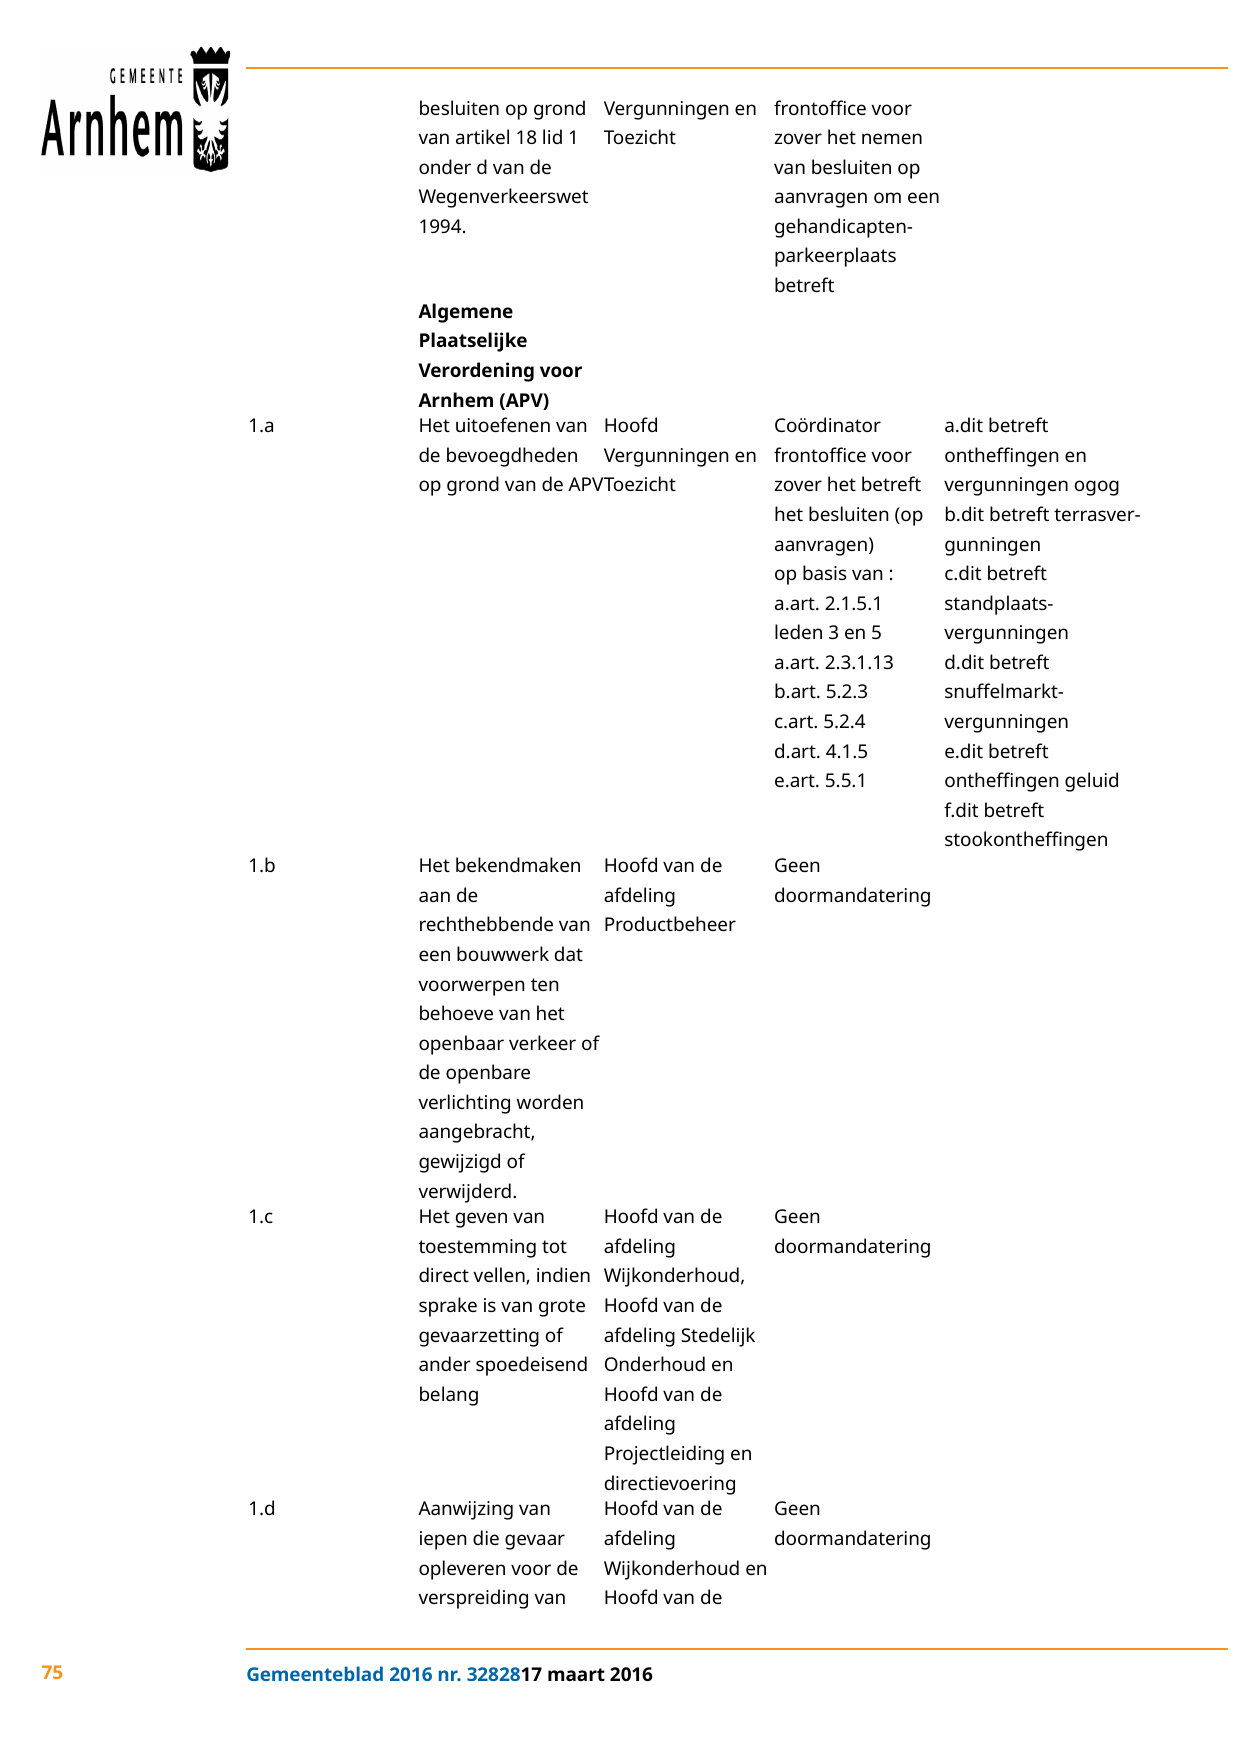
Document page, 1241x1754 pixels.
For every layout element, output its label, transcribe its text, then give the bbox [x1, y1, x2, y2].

table_cell Geen doormandatering [774, 853, 944, 1203]
table_cell frontoffice voor zover het nemen van besluiten op aanvragen om een gehandicapten-parkeerplaats betreft [774, 95, 944, 298]
table_cell Hoofd van de afdeling Wijkonderhoud en Hoofd van de [604, 1496, 774, 1610]
table_cell Vergunningen en Toezicht [604, 95, 774, 298]
table_cell [248, 298, 418, 412]
table_cell [944, 298, 1152, 412]
table_cell [604, 298, 774, 412]
table_cell Het uitoefenen van de bevoegdheden op grond van de APV [418, 413, 603, 852]
table_cell Geen doormandatering [774, 1204, 944, 1496]
table_cell Coördinator frontoffice voor zover het betreft het besluiten (op aanvragen) op basis van : a.art. 2.1.5.1 leden 3 en 5 a.art. 2.3.1.13 b.art. 5.2.3 c.art. 5.2.4 d.art. 4.1.5 e.art. 5.5.1 [774, 413, 944, 852]
table_cell besluiten op grond van artikel 18 lid 1 onder d van de Wegenverkeerswet 1994. [418, 95, 603, 298]
picture [41, 47, 231, 172]
table_cell a.dit betreft ontheffingen en vergunningen ogog b.dit betreft terrasver-gunningen c.dit betreft standplaats-vergunningen d.dit betreft snuffelmarkt-vergunningen e.dit betreft ontheffingen geluid f.dit betreft stookontheffingen [944, 413, 1152, 852]
table_cell Het geven van toestemming tot direct vellen, indien sprake is van grote gevaarzetting of ander spoedeisend belang [418, 1204, 603, 1496]
table_cell Hoofd Vergunningen en Toezicht [604, 413, 774, 852]
table_cell 1.d [248, 1496, 418, 1610]
table_cell Hoofd van de afdeling Wijkonderhoud, Hoofd van de afdeling Stedelijk Onderhoud en Hoofd van de afdeling Projectleiding en directievoering [604, 1204, 774, 1496]
table_cell Het bekendmaken aan de rechthebbende van een bouwwerk dat voorwerpen ten behoeve van het openbaar verkeer of de openbare verlichting worden aangebracht, gewijzigd of verwijderd. [418, 853, 603, 1203]
table_cell 1.b [248, 853, 418, 1203]
table_cell Hoofd van de afdeling Productbeheer [604, 853, 774, 1203]
table_cell [944, 853, 1152, 1203]
table_cell [774, 298, 944, 412]
table_cell 1.c [248, 1204, 418, 1496]
table_cell Aanwijzing van iepen die gevaar opleveren voor de verspreiding van [418, 1496, 603, 1610]
table_cell [944, 95, 1152, 298]
table_cell Geen doormandatering [774, 1496, 944, 1610]
table_cell [944, 1204, 1152, 1496]
table_cell 1.a [248, 413, 418, 852]
table_cell Algemene Plaatselijke Verordening voor Arnhem (APV) [418, 298, 603, 412]
table_cell [248, 95, 418, 298]
table_cell [944, 1496, 1152, 1610]
